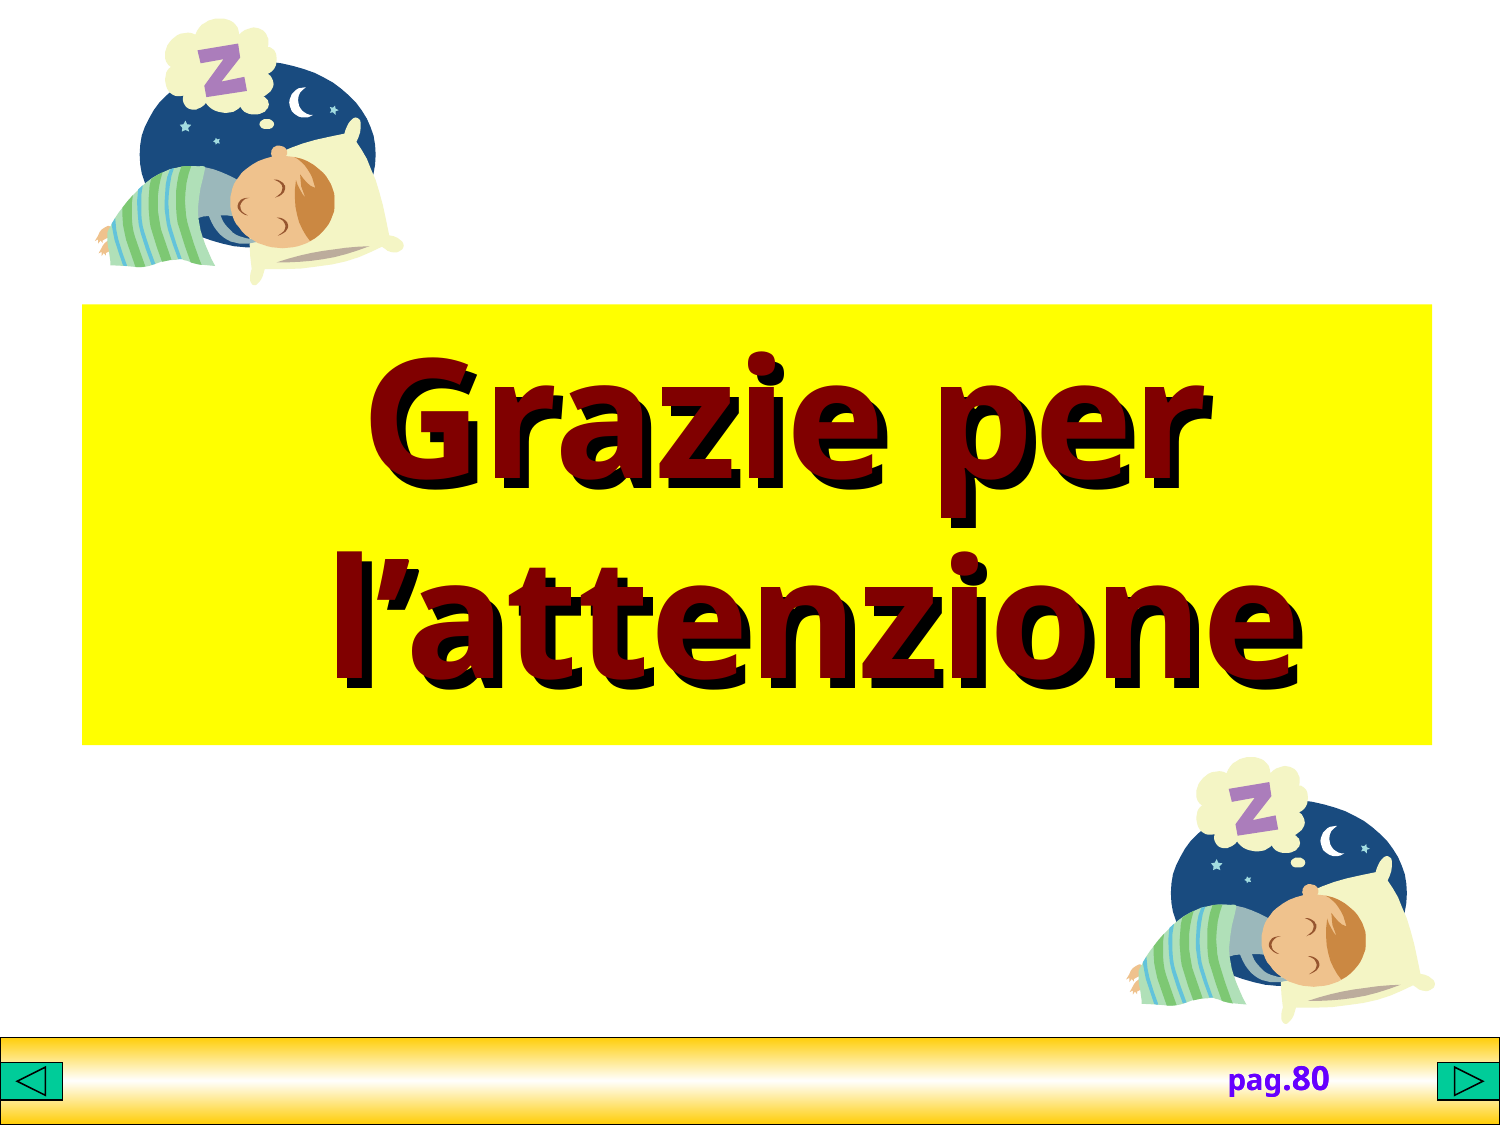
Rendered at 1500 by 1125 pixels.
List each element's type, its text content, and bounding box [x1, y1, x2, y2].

text_box pag.<number> [1212, 1049, 1413, 1125]
list Grazie per l’attenzione [82, 304, 1433, 746]
picture [93, 17, 405, 287]
picture [1125, 756, 1436, 1025]
